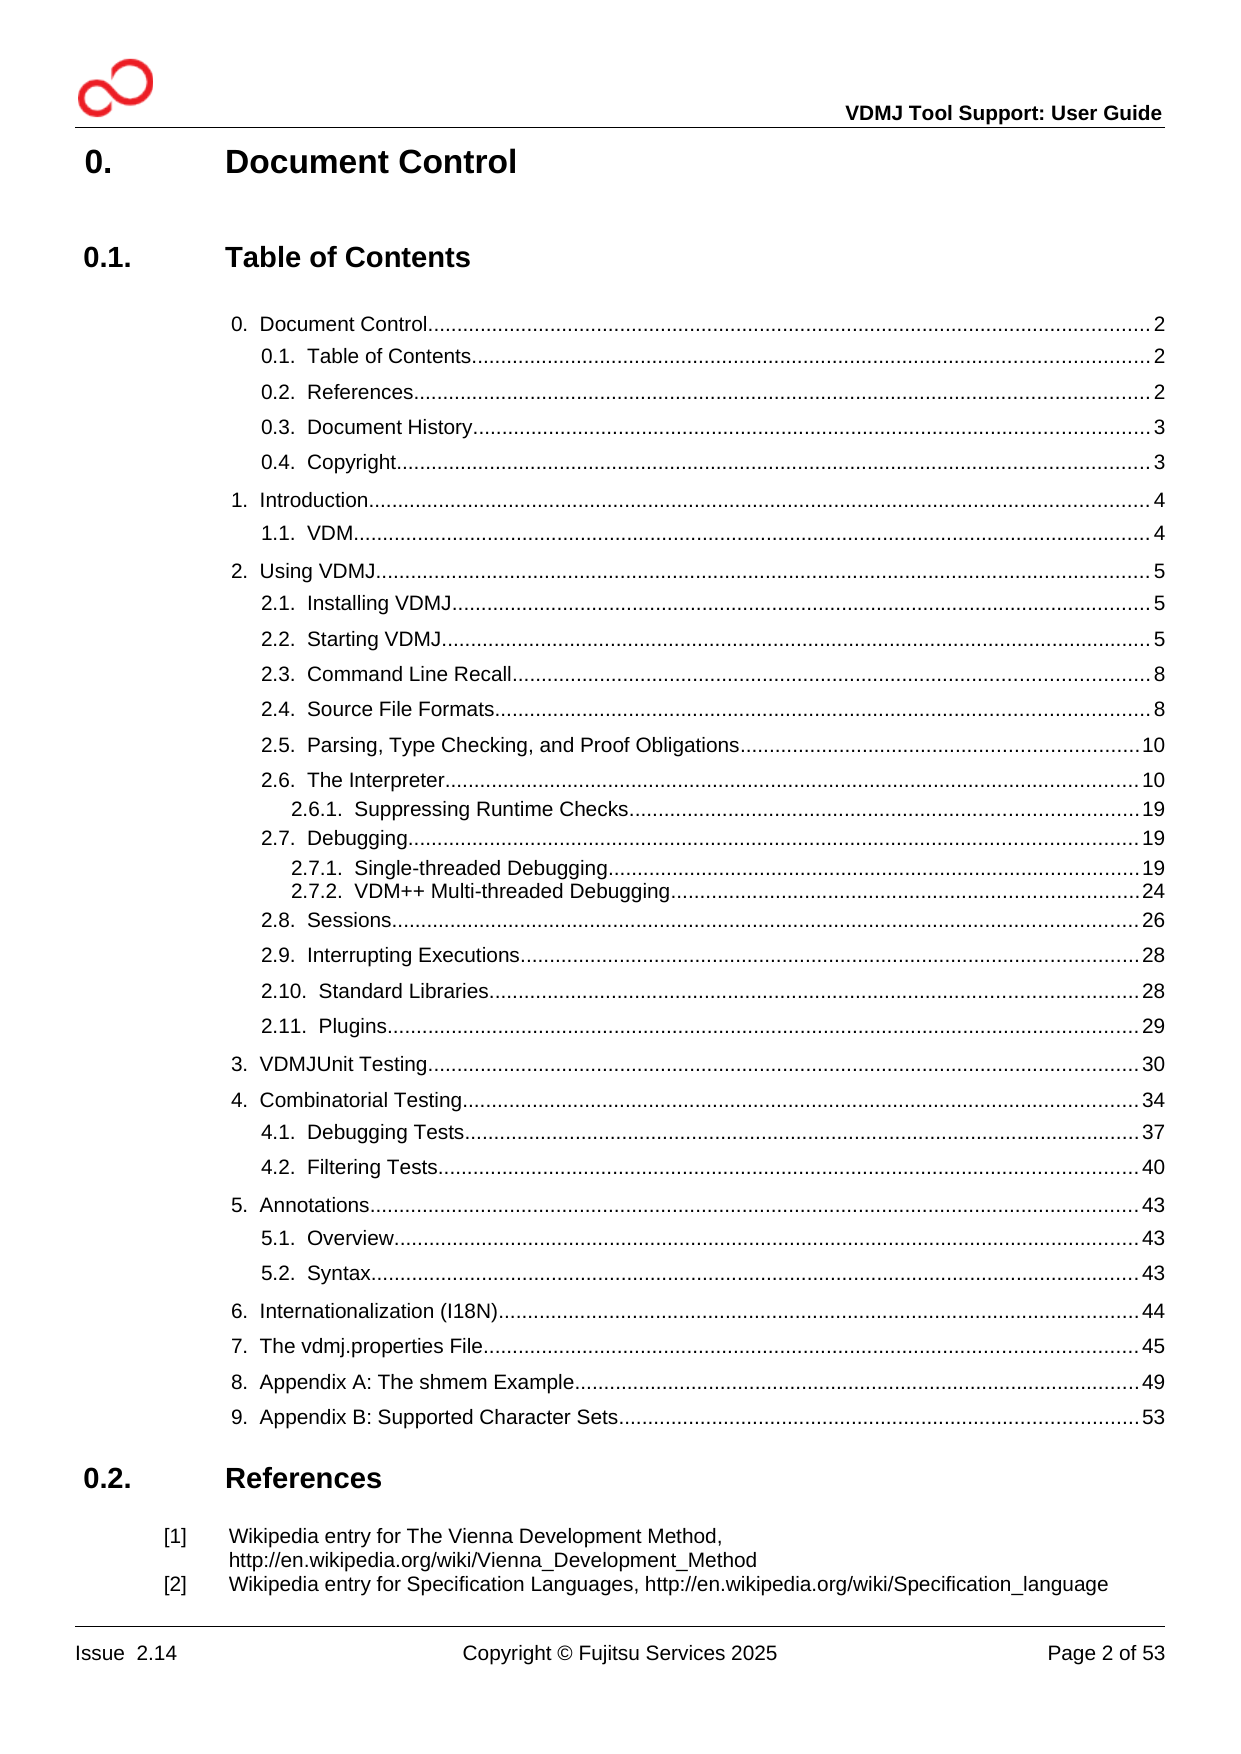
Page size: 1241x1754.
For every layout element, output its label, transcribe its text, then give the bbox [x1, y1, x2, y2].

text 2.4. Source File Formats 8 [255, 698, 1165, 721]
text 2.6. The Interpreter 10 [255, 768, 1165, 792]
text 2.6.1. Suppressing Runtime Checks 19 [285, 798, 1165, 821]
list Wikipedia entry for Specification Languages, http://en.wikipedia.org/wiki/Specification_language [163, 1572, 1165, 1596]
text 0.4. Copyright 3 [255, 451, 1165, 474]
text 9. Appendix B: Supported Character Sets 53 [225, 1405, 1165, 1429]
subtitle References [75, 1462, 1165, 1494]
text 8. Appendix A: The shmem Example 49 [225, 1370, 1165, 1393]
text 6. Internationalization (I18N) 44 [225, 1300, 1165, 1323]
text 4. Combinatorial Testing 34 [225, 1088, 1165, 1111]
text 3. VDMJUnit Testing 30 [225, 1053, 1165, 1076]
text 2.7.2. VDM++ Multi-threaded Debugging 24 [285, 879, 1165, 903]
text 2.11. Plugins 29 [255, 1015, 1165, 1038]
picture [78, 52, 153, 127]
text 5. Annotations 43 [225, 1194, 1165, 1217]
subtitle Document Control [75, 143, 1165, 181]
text 2.3. Command Line Recall 8 [255, 662, 1165, 686]
text 4.1. Debugging Tests 37 [255, 1120, 1165, 1144]
text 0.3. Document History 3 [255, 416, 1165, 439]
text 2.7.1. Single-threaded Debugging 19 [285, 856, 1165, 879]
text 1. Introduction 4 [225, 489, 1165, 512]
text 0. Document Control 2 [225, 313, 1165, 336]
text 5.2. Syntax 43 [255, 1262, 1165, 1285]
text 2.10. Standard Libraries 28 [255, 979, 1165, 1003]
text 2.9. Interrupting Executions 28 [255, 944, 1165, 967]
text 0.2. References 2 [255, 380, 1165, 403]
text 2.2. Starting VDMJ 5 [255, 627, 1165, 650]
text 2.7. Debugging 19 [255, 827, 1165, 850]
text 5.1. Overview 43 [255, 1226, 1165, 1249]
list Wikipedia entry for The Vienna Development Method, http://en.wikipedia.org/wiki/Vienna_Development_Method [163, 1524, 1165, 1572]
text 1.1. VDM 4 [255, 521, 1165, 544]
text 4.2. Filtering Tests 40 [255, 1156, 1165, 1179]
text 7. The vdmj.properties File 45 [225, 1335, 1165, 1358]
text 0.1. Table of Contents 2 [255, 345, 1165, 368]
text 2.1. Installing VDMJ 5 [255, 592, 1165, 615]
text 2. Using VDMJ 5 [225, 559, 1165, 583]
text 2.5. Parsing, Type Checking, and Proof Obligations 10 [255, 733, 1165, 756]
text 2.8. Sessions 26 [255, 909, 1165, 932]
subtitle Table of Contents [75, 241, 1165, 274]
